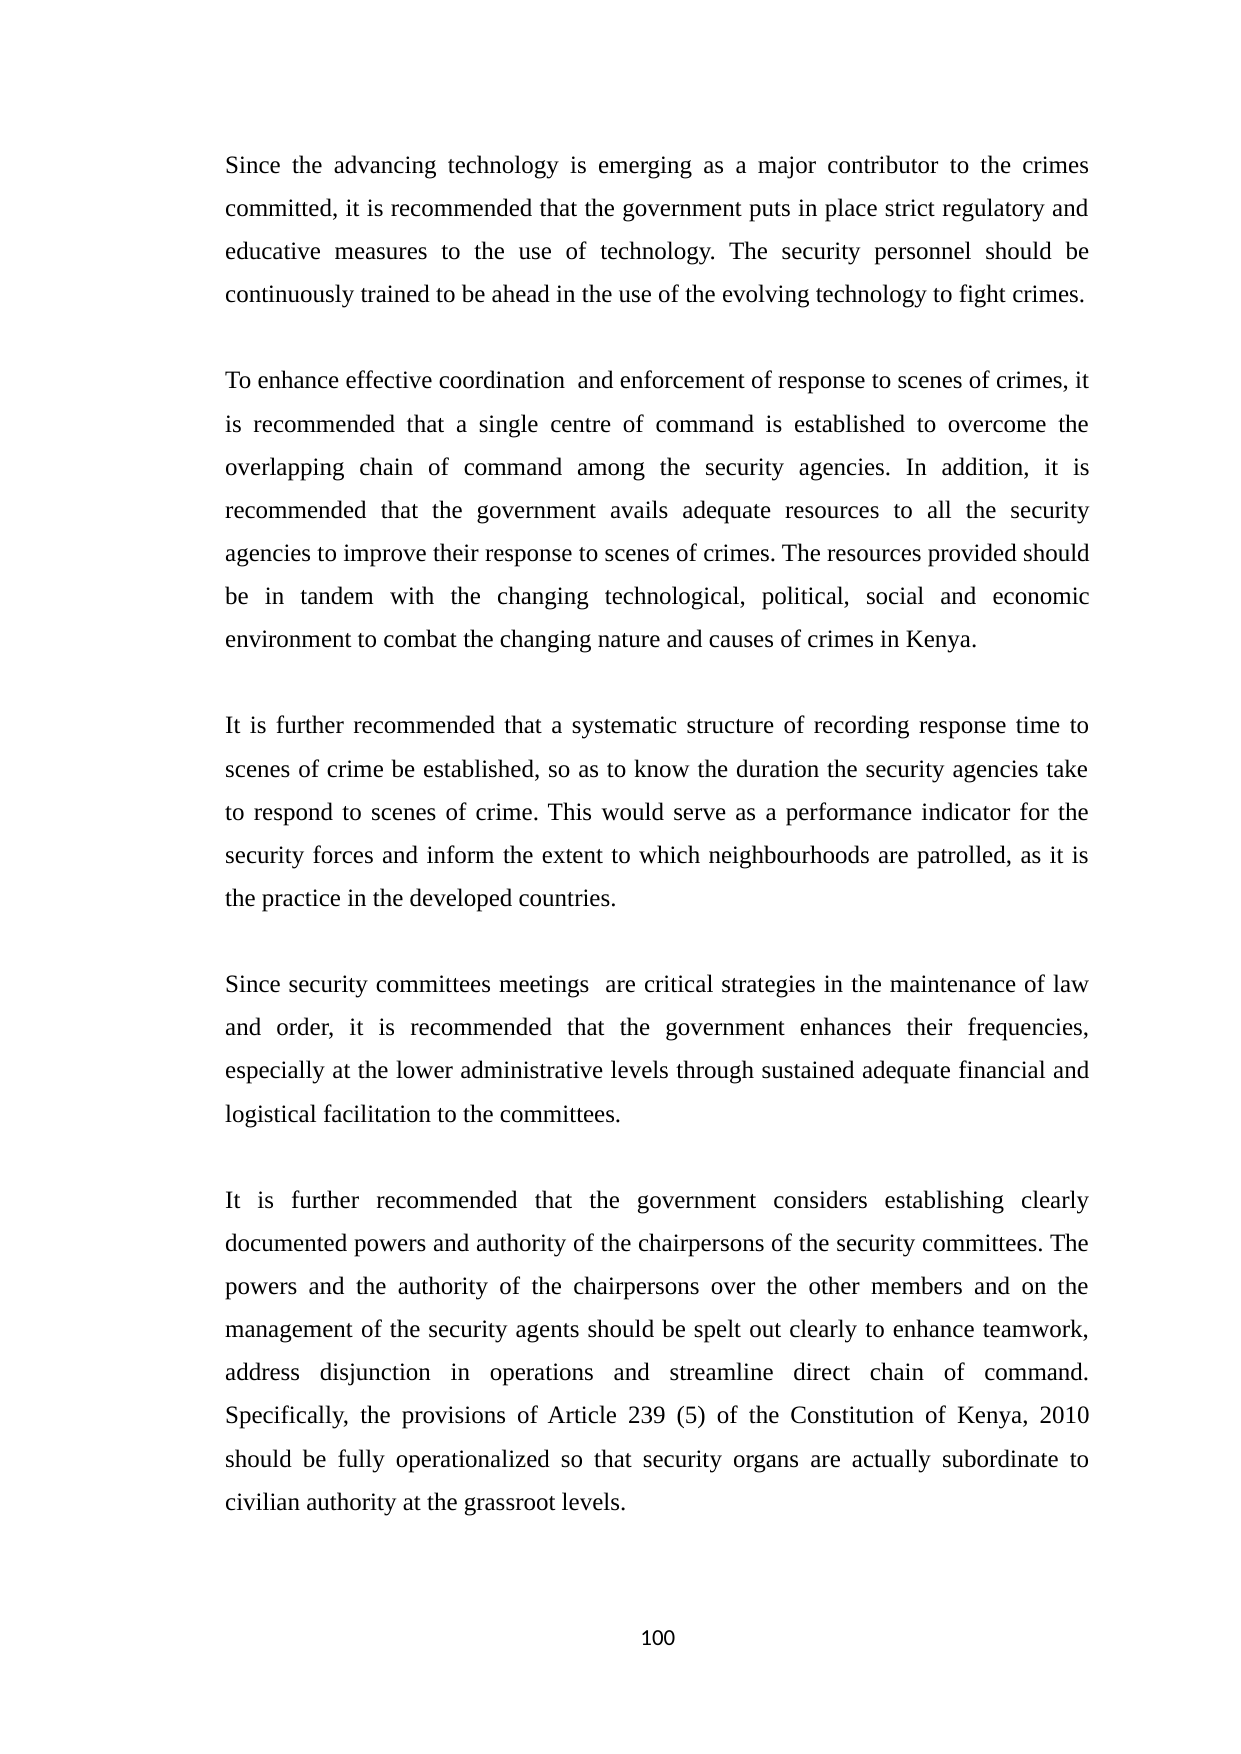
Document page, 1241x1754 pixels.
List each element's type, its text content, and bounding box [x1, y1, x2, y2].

text It is further recommended that the government considers establishing clearly documented powers and authority of the chairpersons of the security committees. The powers and the authority of the chairpersons over the other members and on the management of the security agents should be spelt out clearly to enhance teamwork, address disjunction in operations and streamline direct chain of command. Specifically, the provisions of Article 239 (5) of the Constitution of Kenya, 2010 should be fully operationalized so that security organs are actually subordinate to civilian authority at the grassroot levels. [225, 1185, 1090, 1516]
text To enhance effective coordination and enforcement of response to scenes of crimes, it is recommended that a single centre of command is established to overcome the overlapping chain of command among the security agencies. In addition, it is recommended that the government avails adequate resources to all the security agencies to improve their response to scenes of crimes. The resources provided should be in tandem with the changing technological, political, social and economic environment to combat the changing nature and causes of crimes in Kenya. [225, 366, 1090, 653]
text Since security committees meetings are critical strategies in the maintenance of law and order, it is recommended that the government enhances their frequencies, especially at the lower administrative levels through sustained adequate financial and logistical facilitation to the committees. [225, 969, 1090, 1127]
text Since the advancing technology is emerging as a major contributor to the crimes committed, it is recommended that the government puts in place strict regulatory and educative measures to the use of technology. The security personnel should be continuously trained to be ahead in the use of the evolving technology to fight crimes. [225, 150, 1090, 308]
text It is further recommended that a systematic structure of recording response time to scenes of crime be established, so as to know the duration the security agencies take to respond to scenes of crime. This would serve as a performance indicator for the security forces and inform the extent to which neighbourhoods are patrolled, as it is the practice in the developed countries. [225, 711, 1090, 912]
